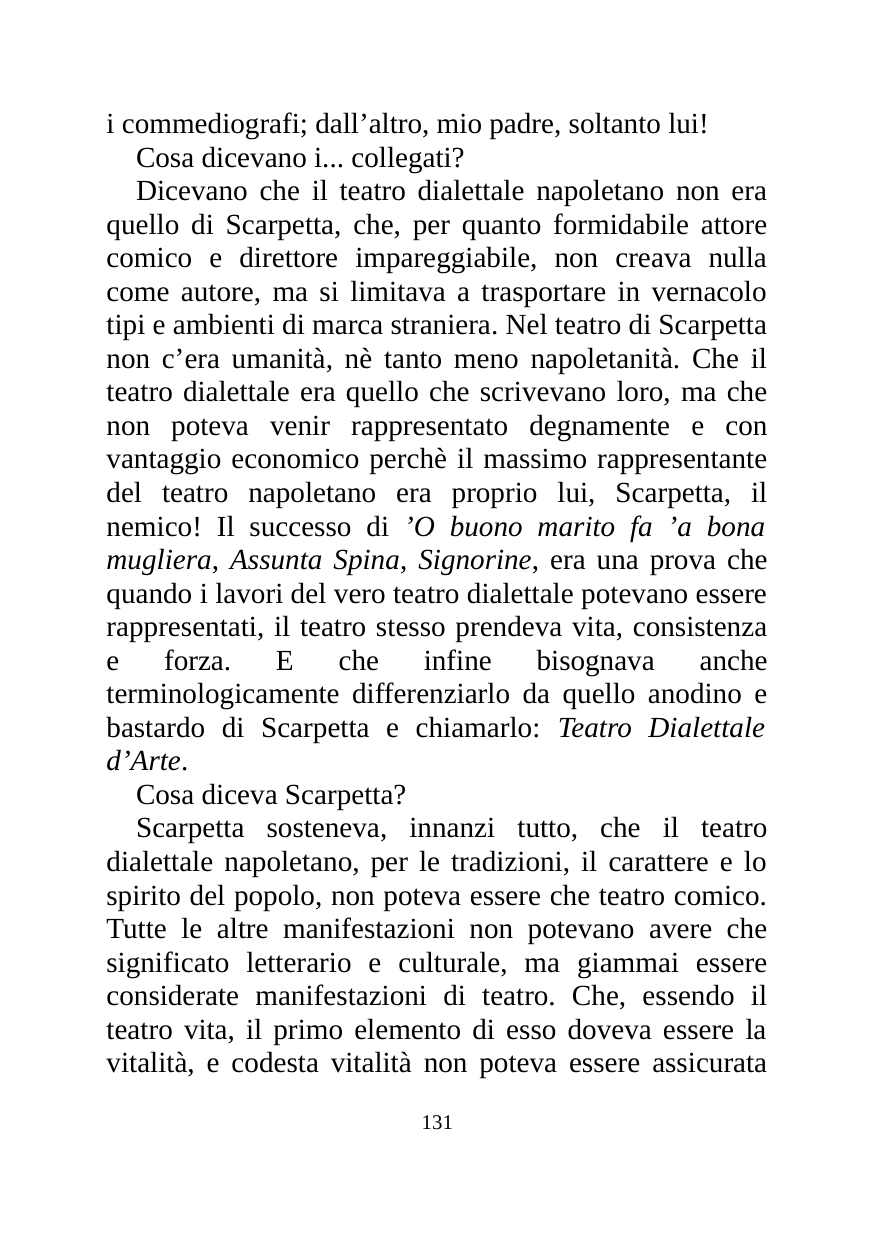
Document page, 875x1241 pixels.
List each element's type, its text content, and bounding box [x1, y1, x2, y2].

text Cosa dicevano i... collegati? [106, 140, 768, 173]
text Scarpetta sosteneva, innanzi tutto, che il teatro dialettale napoletano, per le tradizioni, il carattere e lo spirito del popolo, non poteva essere che teatro comico. Tutte le altre manifestazioni non potevano avere che significato letterario e culturale, ma giammai essere considerate manifestazioni di teatro. Che, essendo il teatro vita, il primo elemento di esso doveva essere la vitalità, e codesta vitalità non poteva essere assicurata [106, 811, 768, 1079]
text Cosa diceva Scarpetta? [106, 777, 768, 811]
text Dicevano che il teatro dialettale napoletano non era quello di Scarpetta, che, per quanto formidabile attore comico e direttore impareggiabile, non creava nulla come autore, ma si limitava a trasportare in vernacolo tipi e ambienti di marca straniera. Nel teatro di Scarpetta non c’era umanità, nè tanto meno napoletanità. Che il teatro dialettale era quello che scrivevano loro, ma che non poteva venir rappresentato degnamente e con vantaggio economico perchè il massimo rappresentante del teatro napoletano era proprio lui, Scarpetta, il nemico! Il successo di ’O buono marito fa ’a bona mugliera, Assunta Spina, Signorine, era una prova che quando i lavori del vero teatro dialettale potevano essere rappresentati, il teatro stesso prendeva vita, consistenza e forza. E che infine bisognava anche terminologicamente differenziarlo da quello anodino e bastardo di Scarpetta e chiamarlo: Teatro Dialettale d’Arte. [106, 173, 768, 777]
text i commediografi; dall’altro, mio padre, soltanto lui! [106, 106, 768, 140]
